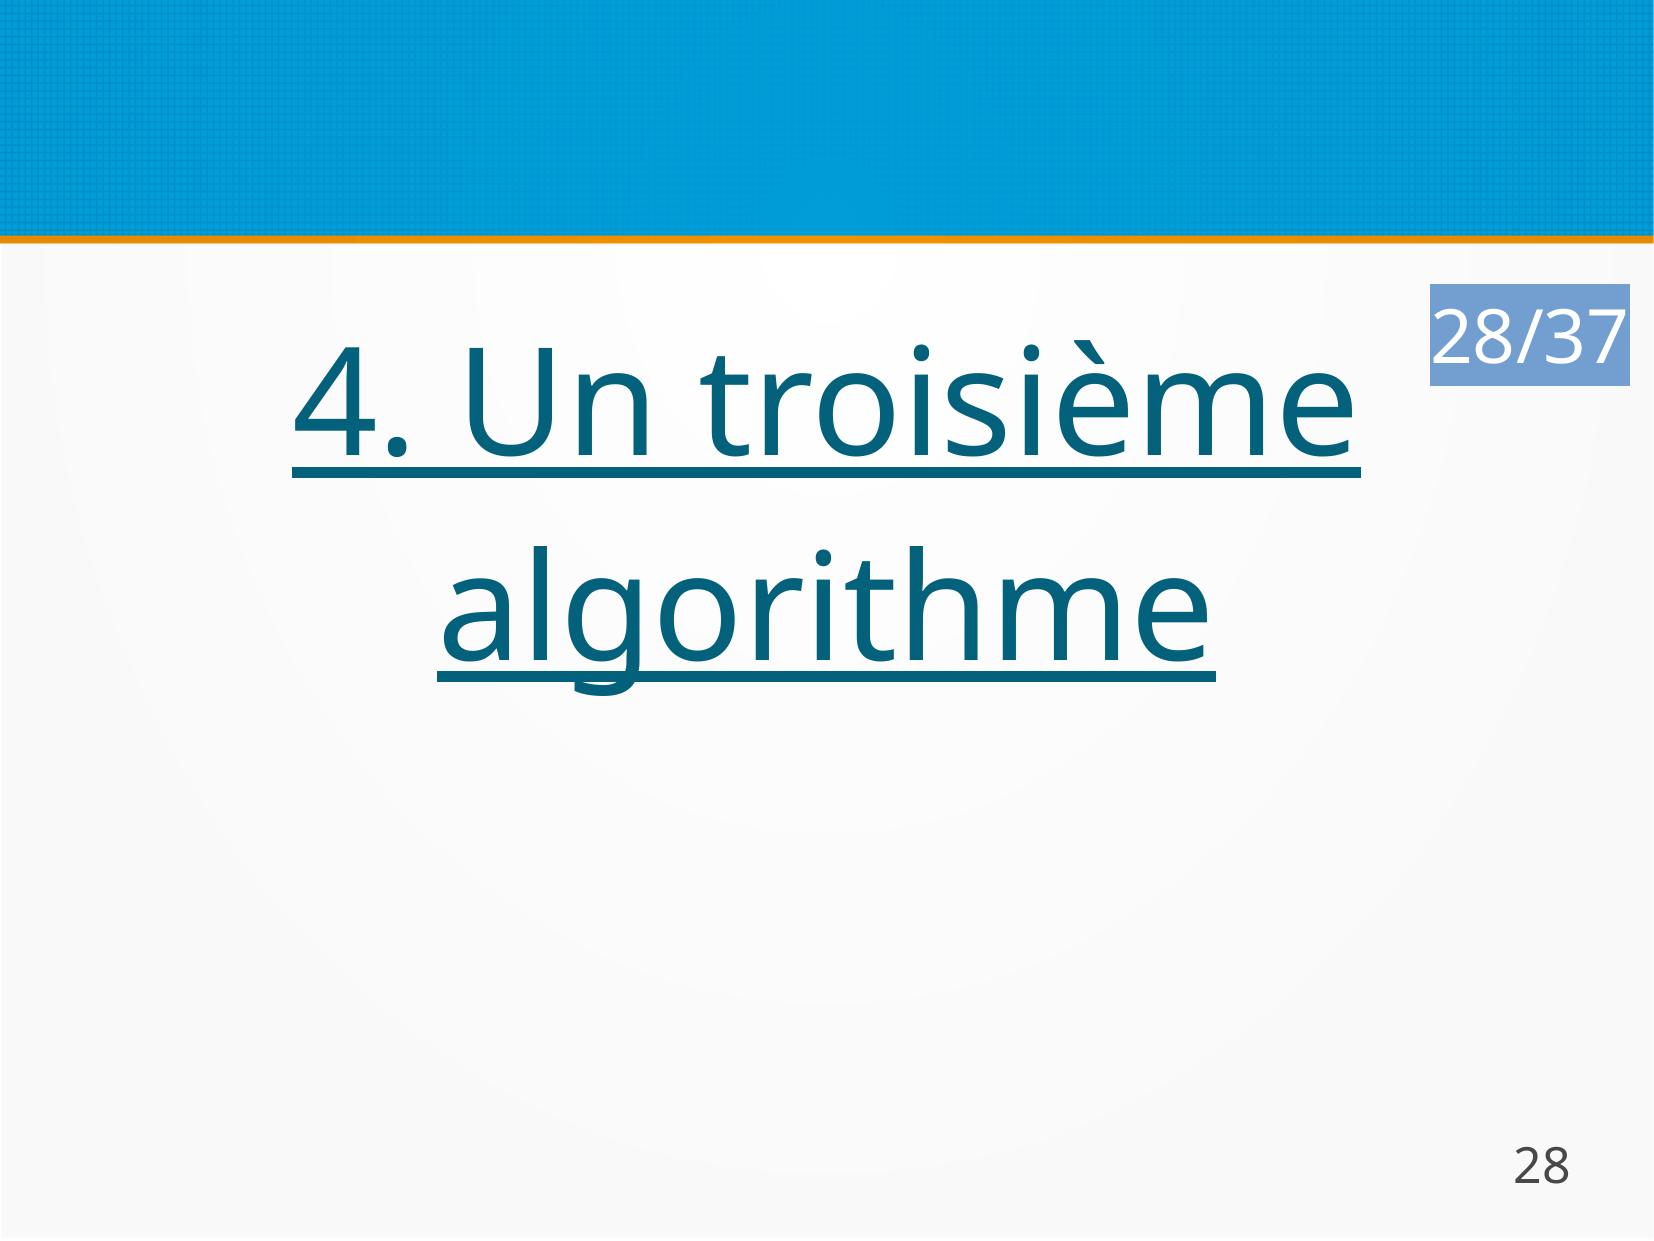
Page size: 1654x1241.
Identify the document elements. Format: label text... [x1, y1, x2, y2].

picture [0, 236, 1654, 1241]
subtitle 4. Un troisième algorithme [82, 19, 1571, 980]
